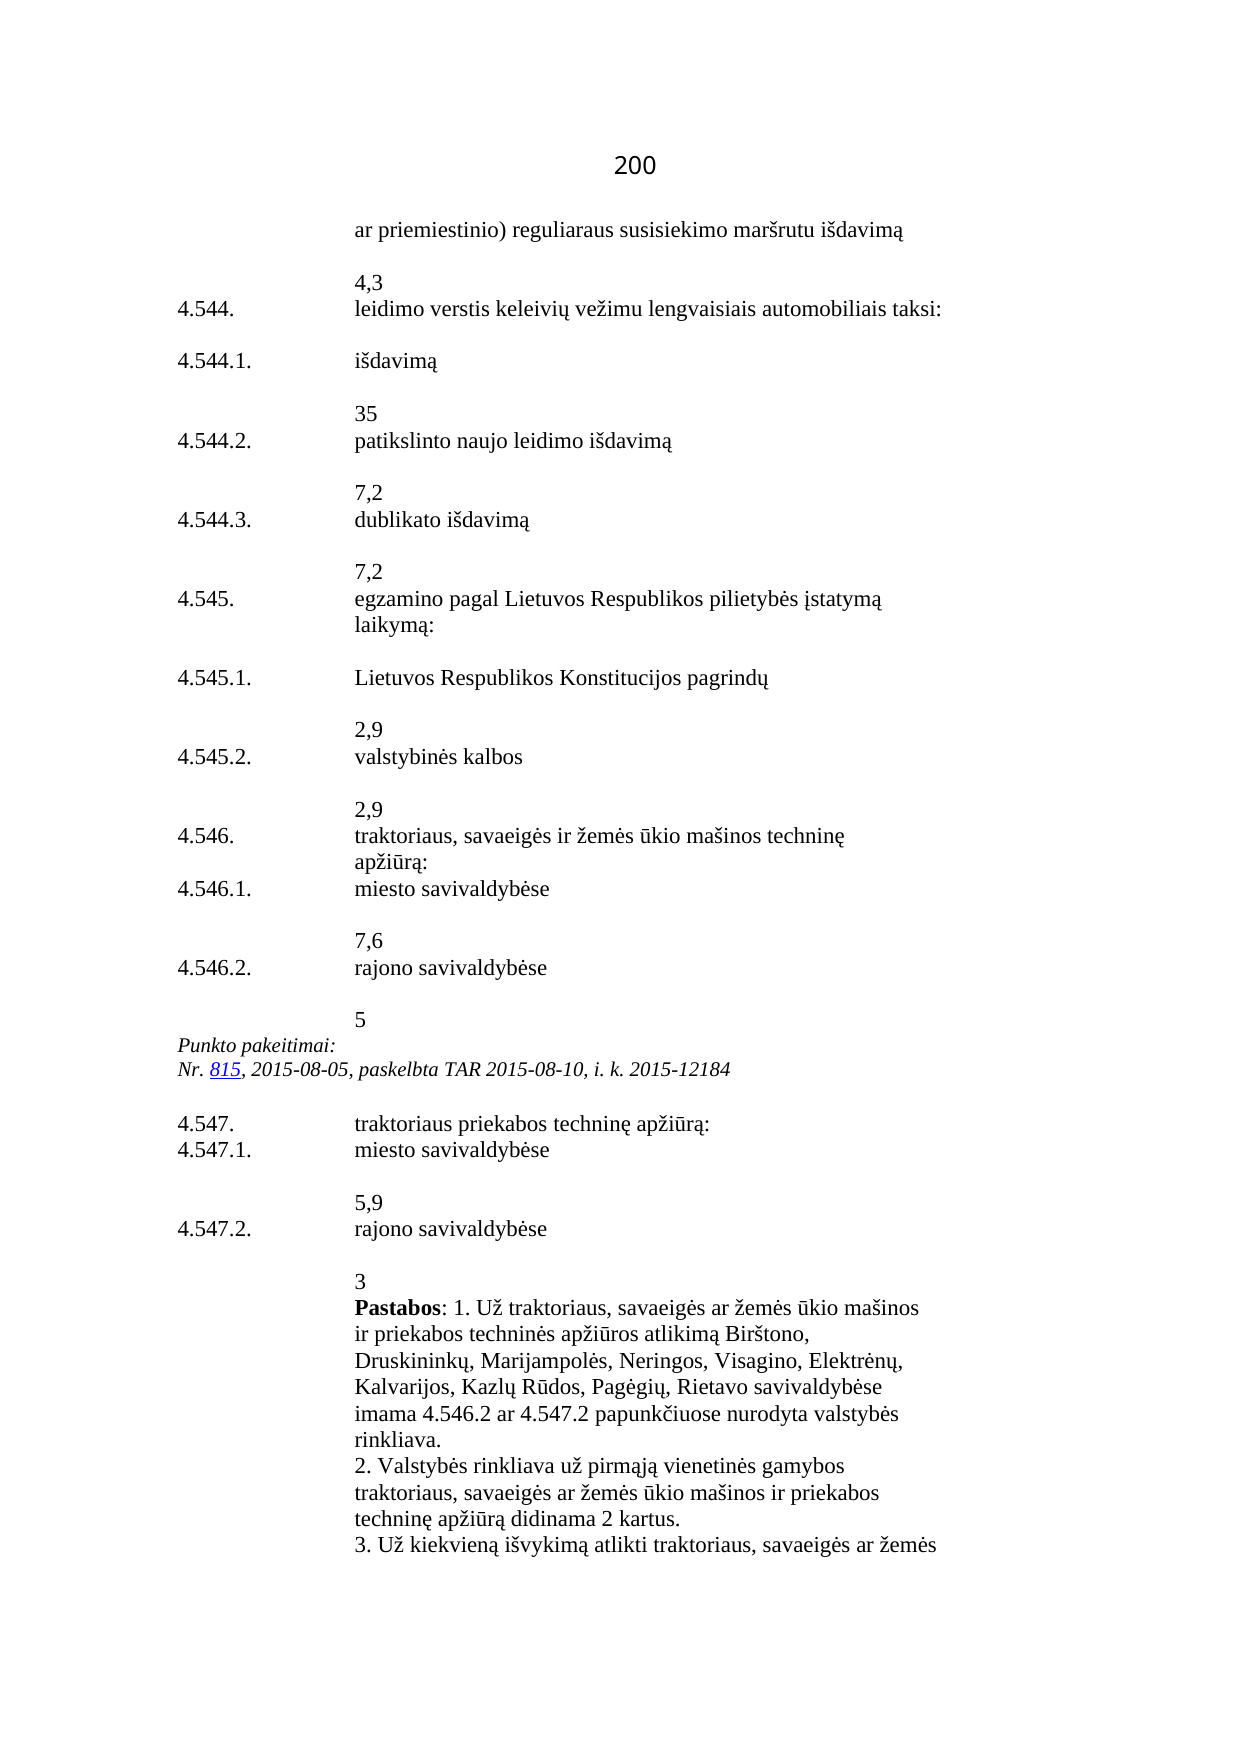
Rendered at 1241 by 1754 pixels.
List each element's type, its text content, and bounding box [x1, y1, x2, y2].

text techninę apžiūrą didinama 2 kartus. [354, 1505, 945, 1531]
text 4.545.1. Lietuvos Respublikos Konstitucijos pagrindų 2,9 [177, 664, 945, 743]
text 4.547.1. miesto savivaldybėse 5,9 [177, 1136, 945, 1215]
text traktoriaus, savaeigės ar žemės ūkio mašinos ir priekabos [354, 1479, 945, 1505]
text 4.547.2. rajono savivaldybėse 3 [177, 1215, 945, 1294]
text 4.544.2. patikslinto naujo leidimo išdavimą 7,2 [177, 427, 945, 506]
text rinkliava. [354, 1426, 945, 1452]
text imama 4.546.2 ar 4.547.2 papunkčiuose nurodyta valstybės [354, 1399, 945, 1426]
text Kalvarijos, Kazlų Rūdos, Pagėgių, Rietavo savivaldybėse [354, 1373, 945, 1399]
text 3. Už kiekvieną išvykimą atlikti traktoriaus, savaeigės ar žemės [354, 1531, 945, 1558]
text 4.544.3. dublikato išdavimą 7,2 [177, 506, 945, 585]
text 4.546.2. rajono savivaldybėse 5 [177, 954, 945, 1033]
text 2. Valstybės rinkliava už pirmąją vienetinės gamybos [354, 1452, 945, 1479]
text 4.547. traktoriaus priekabos techninę apžiūrą: [177, 1110, 945, 1136]
text Pastabos: 1. Už traktoriaus, savaeigės ar žemės ūkio mašinos [354, 1294, 945, 1321]
text 4.544. leidimo verstis keleivių vežimu lengvaisiais automobiliais taksi: [177, 295, 945, 348]
text 4.545.2. valstybinės kalbos 2,9 [177, 743, 945, 822]
text 4.546.1. miesto savivaldybėse 7,6 [177, 875, 945, 954]
text Punkto pakeitimai: [177, 1033, 1093, 1057]
text 4.545. egzamino pagal Lietuvos Respublikos pilietybės įstatymą laikymą: [177, 585, 945, 664]
text ar priemiestinio) reguliaraus susisiekimo maršrutu išdavimą 4,3 [354, 216, 945, 295]
text Nr. 815, 2015-08-05, paskelbta TAR 2015-08-10, i. k. 2015-12184 [177, 1057, 1093, 1081]
text apžiūrą: [354, 848, 945, 875]
text 4.546. traktoriaus, savaeigės ir žemės ūkio mašinos techninę [177, 822, 945, 848]
text 4.544.1. išdavimą 35 [177, 348, 945, 427]
text ir priekabos techninės apžiūros atlikimą Birštono, [354, 1321, 945, 1347]
text Druskininkų, Marijampolės, Neringos, Visagino, Elektrėnų, [354, 1347, 945, 1373]
